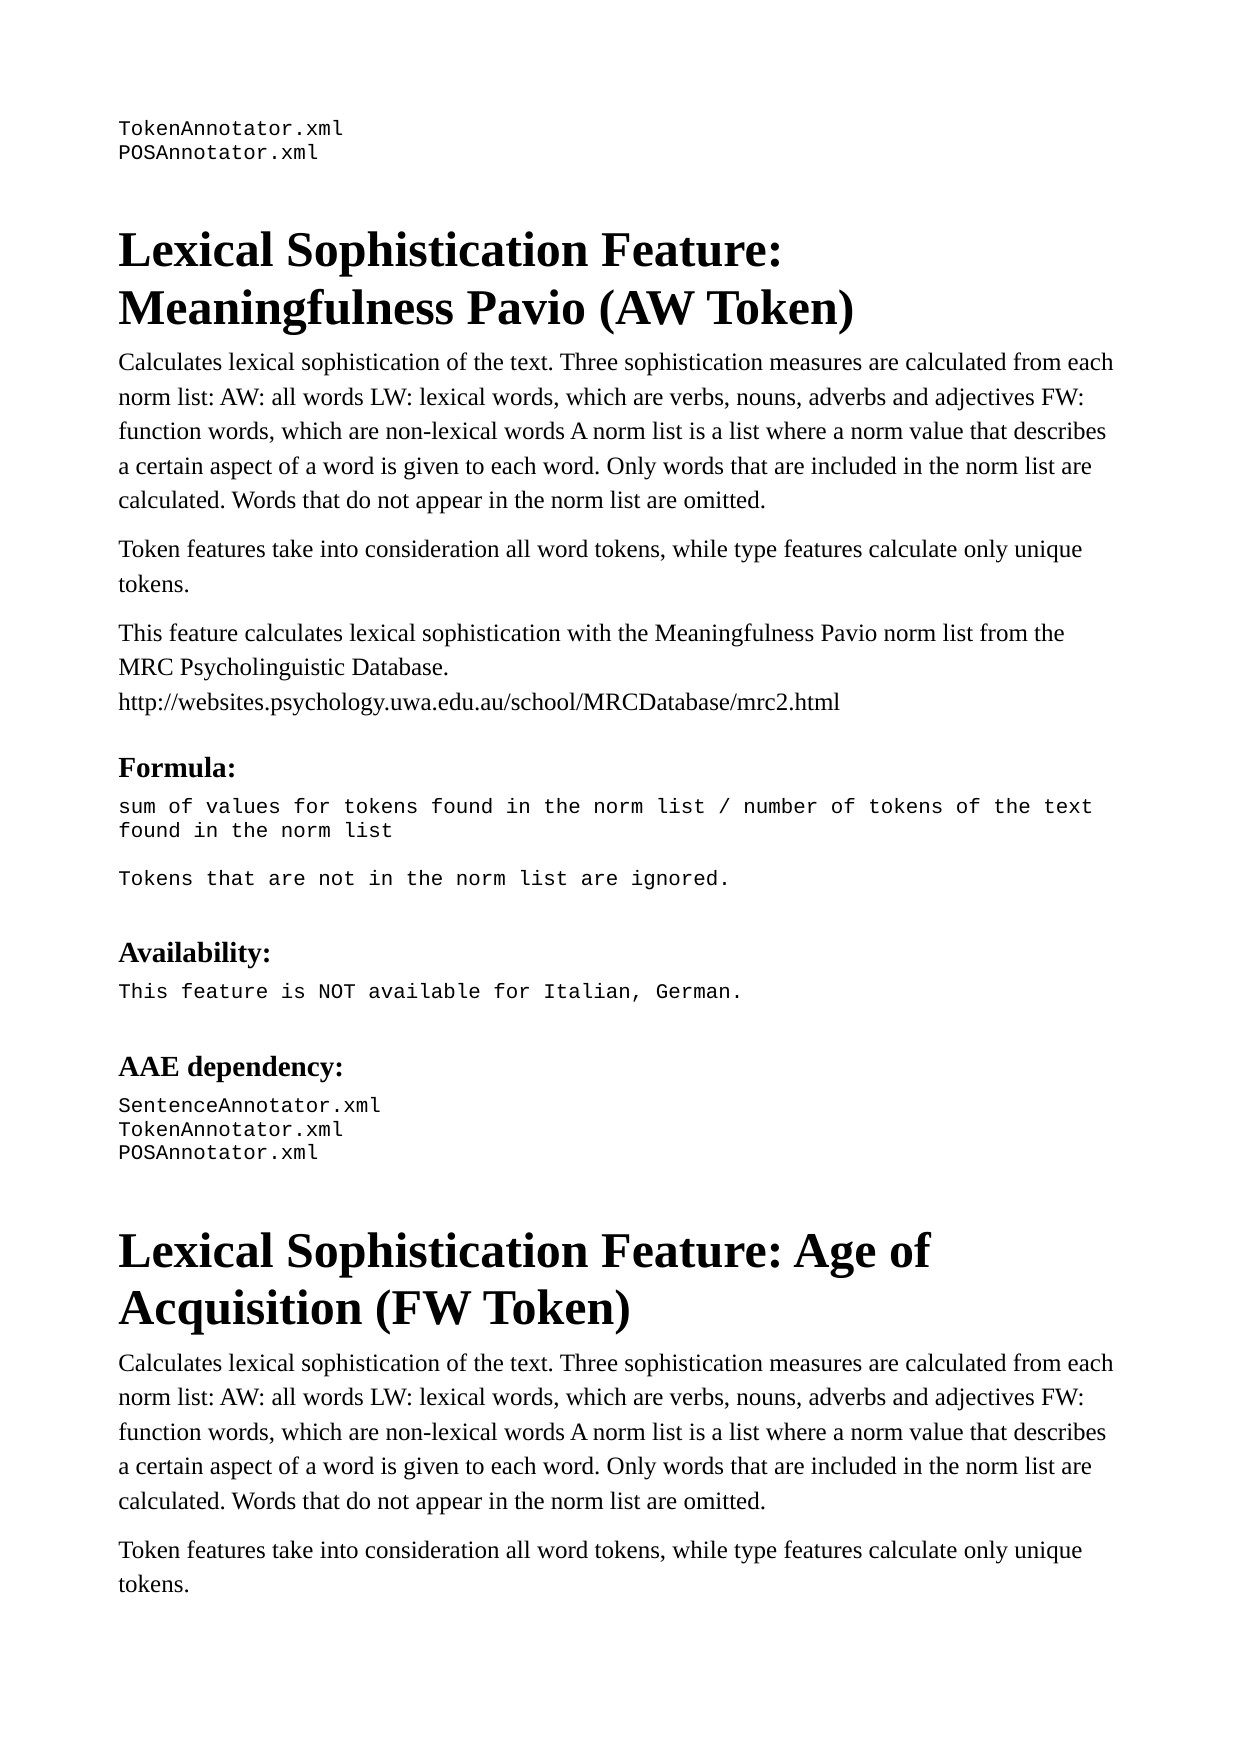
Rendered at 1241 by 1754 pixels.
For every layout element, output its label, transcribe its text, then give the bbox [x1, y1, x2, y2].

text POSAnnotator.xml [118, 142, 1122, 165]
text Calculates lexical sophistication of the text. Three sophistication measures are calculated from each norm list: AW: all words LW: lexical words, which are verbs, nouns, adverbs and adjectives FW: function words, which are non-lexical words A norm list is a list where a norm value that describes a certain aspect of a word is given to each word. Only words that are included in the norm list are calculated. Words that do not appear in the norm list are omitted. [118, 347, 1122, 514]
text Tokens that are not in the norm list are ignored. [118, 867, 1122, 891]
text POSAnnotator.xml [118, 1142, 1122, 1166]
text SentenceAnnotator.xml [118, 1095, 1122, 1119]
subtitle Availability: [118, 935, 1122, 969]
subtitle Lexical Sophistication Feature: Age of Acquisition (FW Token) [118, 1220, 1122, 1335]
text Token features take into consideration all word tokens, while type features calculate only unique tokens. [118, 1535, 1122, 1598]
subtitle Formula: [118, 751, 1122, 784]
text TokenAnnotator.xml [118, 1119, 1122, 1142]
text sum of values for tokens found in the norm list / number of tokens of the text found in the norm list [118, 797, 1122, 844]
text Token features take into consideration all word tokens, while type features calculate only unique tokens. [118, 534, 1122, 598]
subtitle Lexical Sophistication Feature: Meaningfulness Pavio (AW Token) [118, 220, 1122, 335]
subtitle AAE dependency: [118, 1049, 1122, 1082]
text Calculates lexical sophistication of the text. Three sophistication measures are calculated from each norm list: AW: all words LW: lexical words, which are verbs, nouns, adverbs and adjectives FW: function words, which are non-lexical words A norm list is a list where a norm value that describes a certain aspect of a word is given to each word. Only words that are included in the norm list are calculated. Words that do not appear in the norm list are omitted. [118, 1348, 1122, 1514]
text This feature is NOT available for Italian, German. [118, 981, 1122, 1005]
text This feature calculates lexical sophistication with the Meaningfulness Pavio norm list from the MRC Psycholinguistic Database. http://websites.psychology.uwa.edu.au/school/MRCDatabase/mrc2.html [118, 618, 1122, 716]
text TokenAnnotator.xml [118, 118, 1122, 142]
